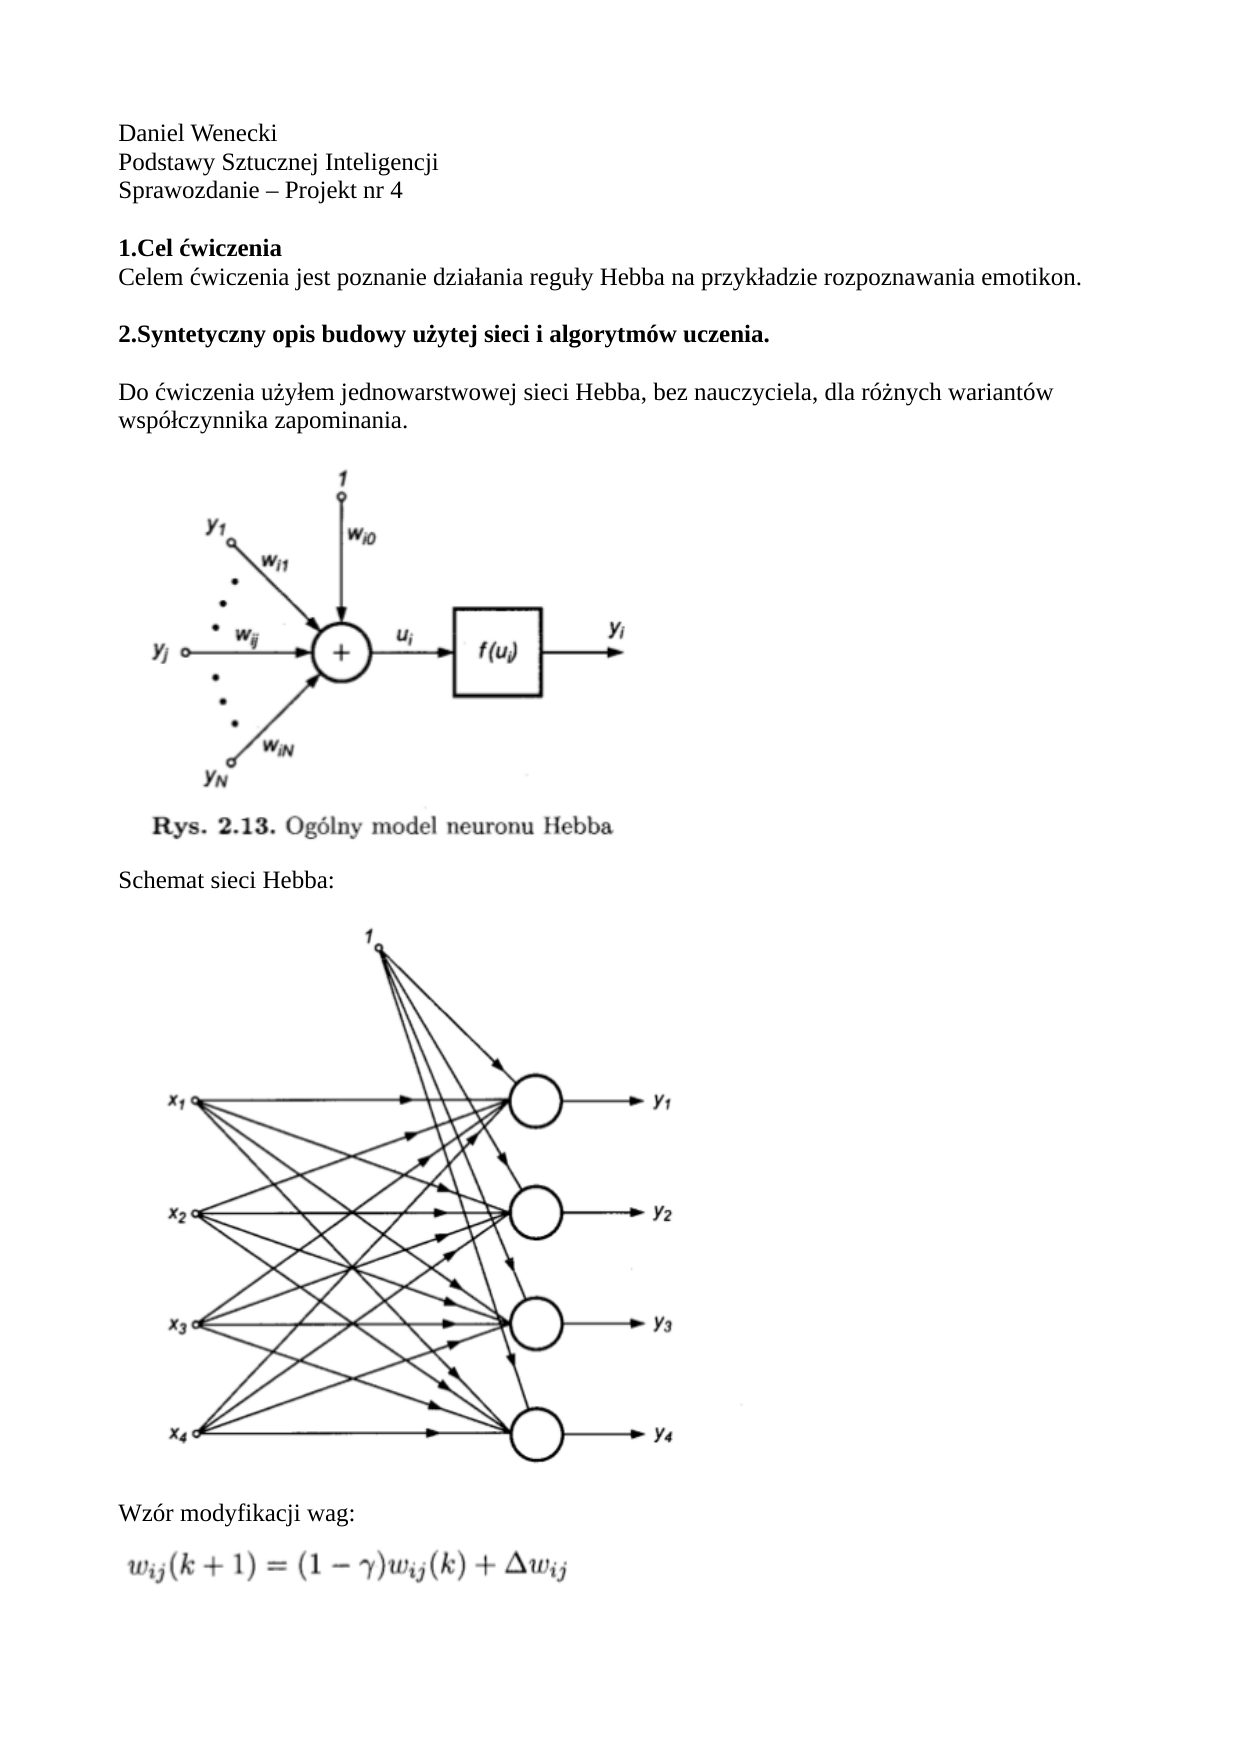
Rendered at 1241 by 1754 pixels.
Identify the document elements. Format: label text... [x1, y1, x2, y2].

text Wzór modyfikacji wag: [118, 1498, 1122, 1527]
text Celem ćwiczenia jest poznanie działania reguły Hebba na przykładzie rozpoznawania emotikon. [118, 262, 1122, 291]
text Sprawozdanie – Projekt nr 4 [118, 176, 1122, 204]
text Schemat sieci Hebba: [118, 866, 1122, 894]
text Daniel Wenecki [118, 118, 1122, 147]
picture [115, 1543, 615, 1599]
picture [128, 447, 642, 864]
text 1.Cel ćwiczenia [118, 233, 1122, 262]
text Podstawy Sztucznej Inteligencji [118, 147, 1122, 176]
picture [122, 910, 757, 1473]
text Do ćwiczenia użyłem jednowarstwowej sieci Hebba, bez nauczyciela, dla różnych wariantów współczynnika zapominania. [118, 377, 1122, 434]
text 2.Syntetyczny opis budowy użytej sieci i algorytmów uczenia. [118, 319, 1122, 348]
